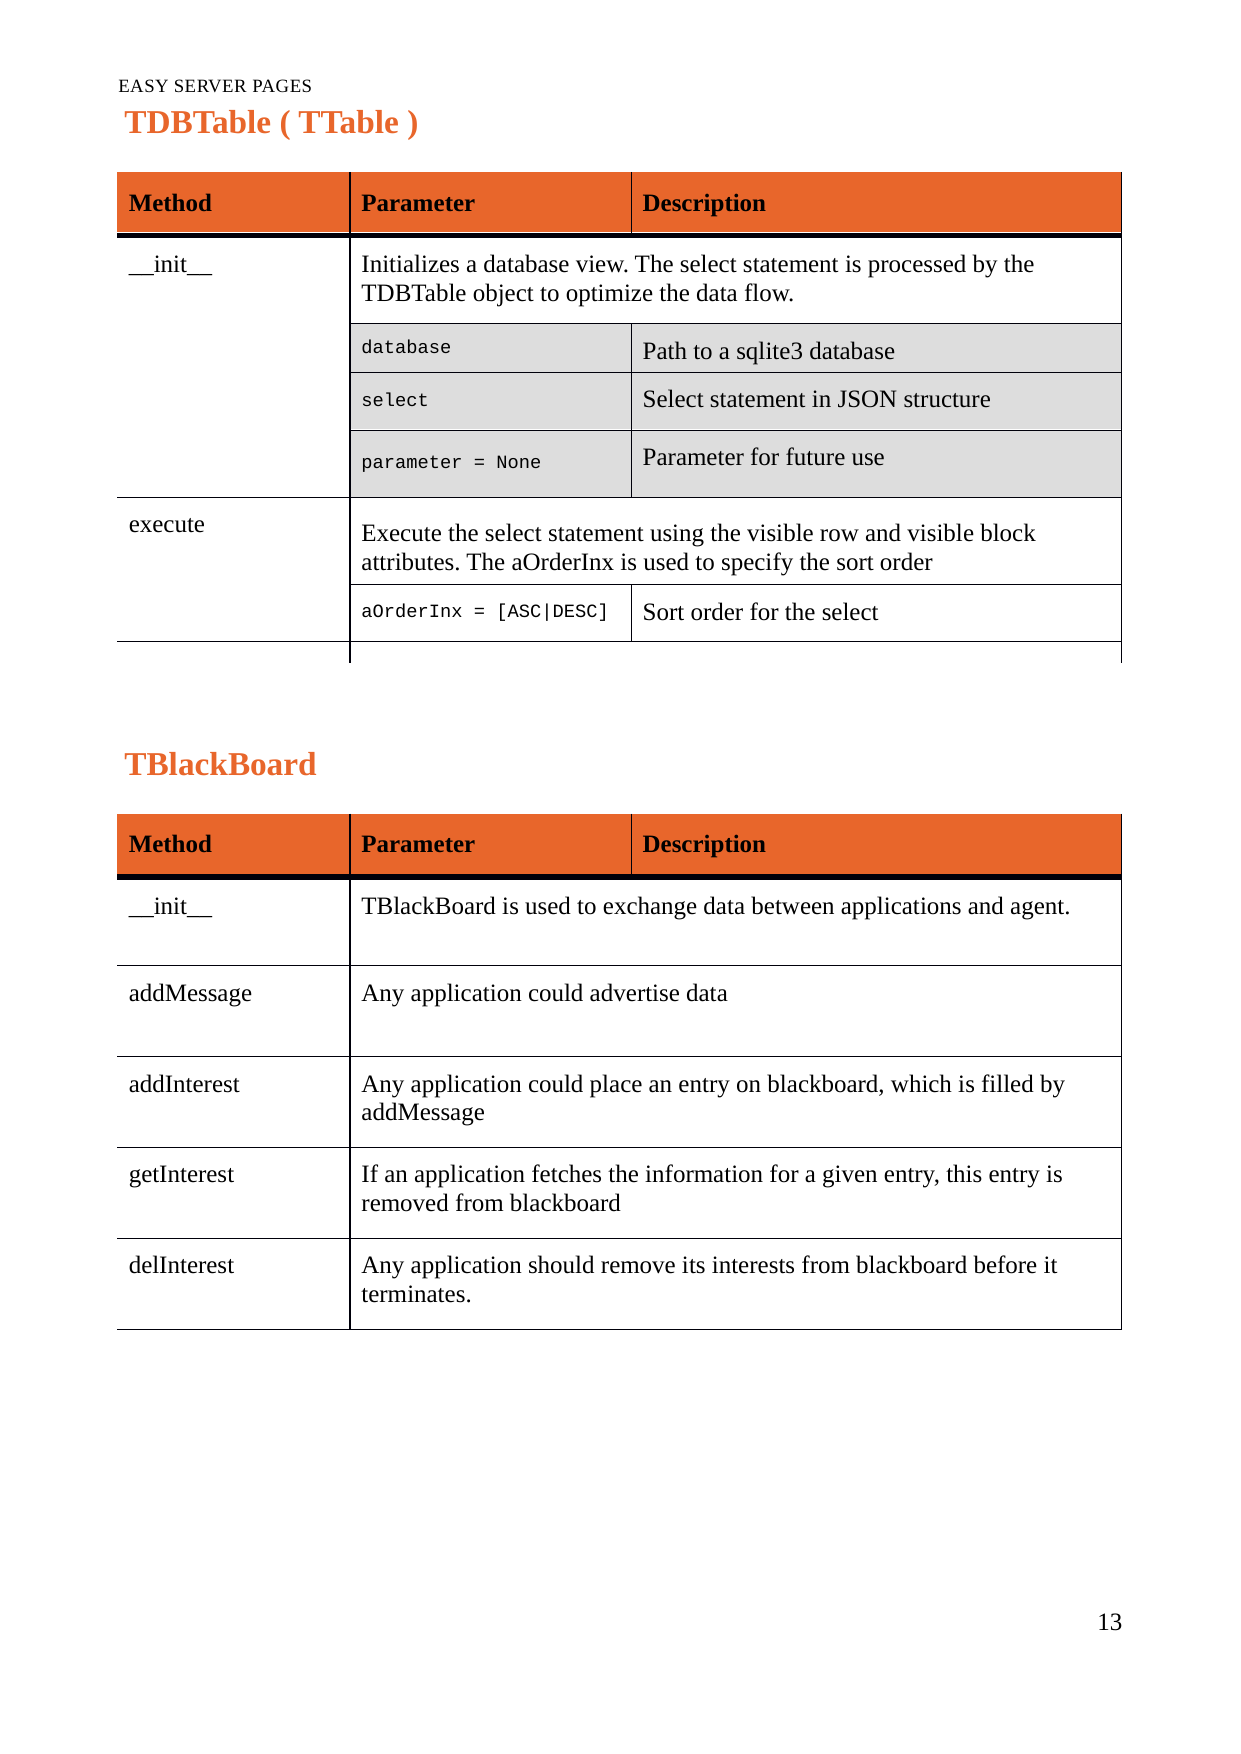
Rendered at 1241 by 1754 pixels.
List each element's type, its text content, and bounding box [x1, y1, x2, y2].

table_cell Sort order for the select [632, 585, 1121, 641]
table_cell execute [117, 498, 349, 641]
table_cell Any application could place an entry on blackboard, which is filled by addMessage [351, 1057, 1121, 1147]
table_cell If an application fetches the information for a given entry, this entry is removed from blackboard [351, 1148, 1121, 1238]
table_header Description [632, 172, 1121, 232]
subtitle TBlackBoard [124, 744, 1122, 783]
table_cell Parameter for future use [632, 431, 1121, 497]
subtitle TDBTable ( TTable ) [124, 102, 1122, 141]
table_cell Any application could advertise data [351, 966, 1121, 1056]
table_cell delInterest [117, 1239, 349, 1328]
table_cell Execute the select statement using the visible row and visible block attributes. The aOrderInx is used to specify the sort order [351, 498, 1121, 584]
table_cell Any application should remove its interests from blackboard before it terminates. [351, 1239, 1121, 1328]
table_cell Initializes a database view. The select statement is processed by the TDBTable object to optimize the data flow. [351, 238, 1121, 323]
table_cell __init__ [117, 238, 349, 497]
table_header Method [117, 172, 349, 232]
table_cell [117, 642, 349, 663]
table_cell addMessage [117, 966, 349, 1056]
table_cell Path to a sqlite3 database [632, 324, 1121, 372]
table_cell parameter = None [351, 431, 631, 497]
table_cell __init__ [117, 880, 349, 965]
table_cell getInterest [117, 1148, 349, 1238]
table_header Parameter [351, 172, 631, 232]
table_cell select [351, 373, 631, 429]
table_header Parameter [351, 814, 631, 874]
table_cell [351, 642, 1121, 663]
table_cell Select statement in JSON structure [632, 373, 1121, 429]
table_cell TBlackBoard is used to exchange data between applications and agent. [351, 880, 1121, 965]
table_cell database [351, 324, 631, 372]
table_header Description [632, 814, 1121, 874]
table_cell aOrderInx = [ASC|DESC] [351, 585, 631, 641]
table_header Method [117, 814, 349, 874]
table_cell addInterest [117, 1057, 349, 1147]
